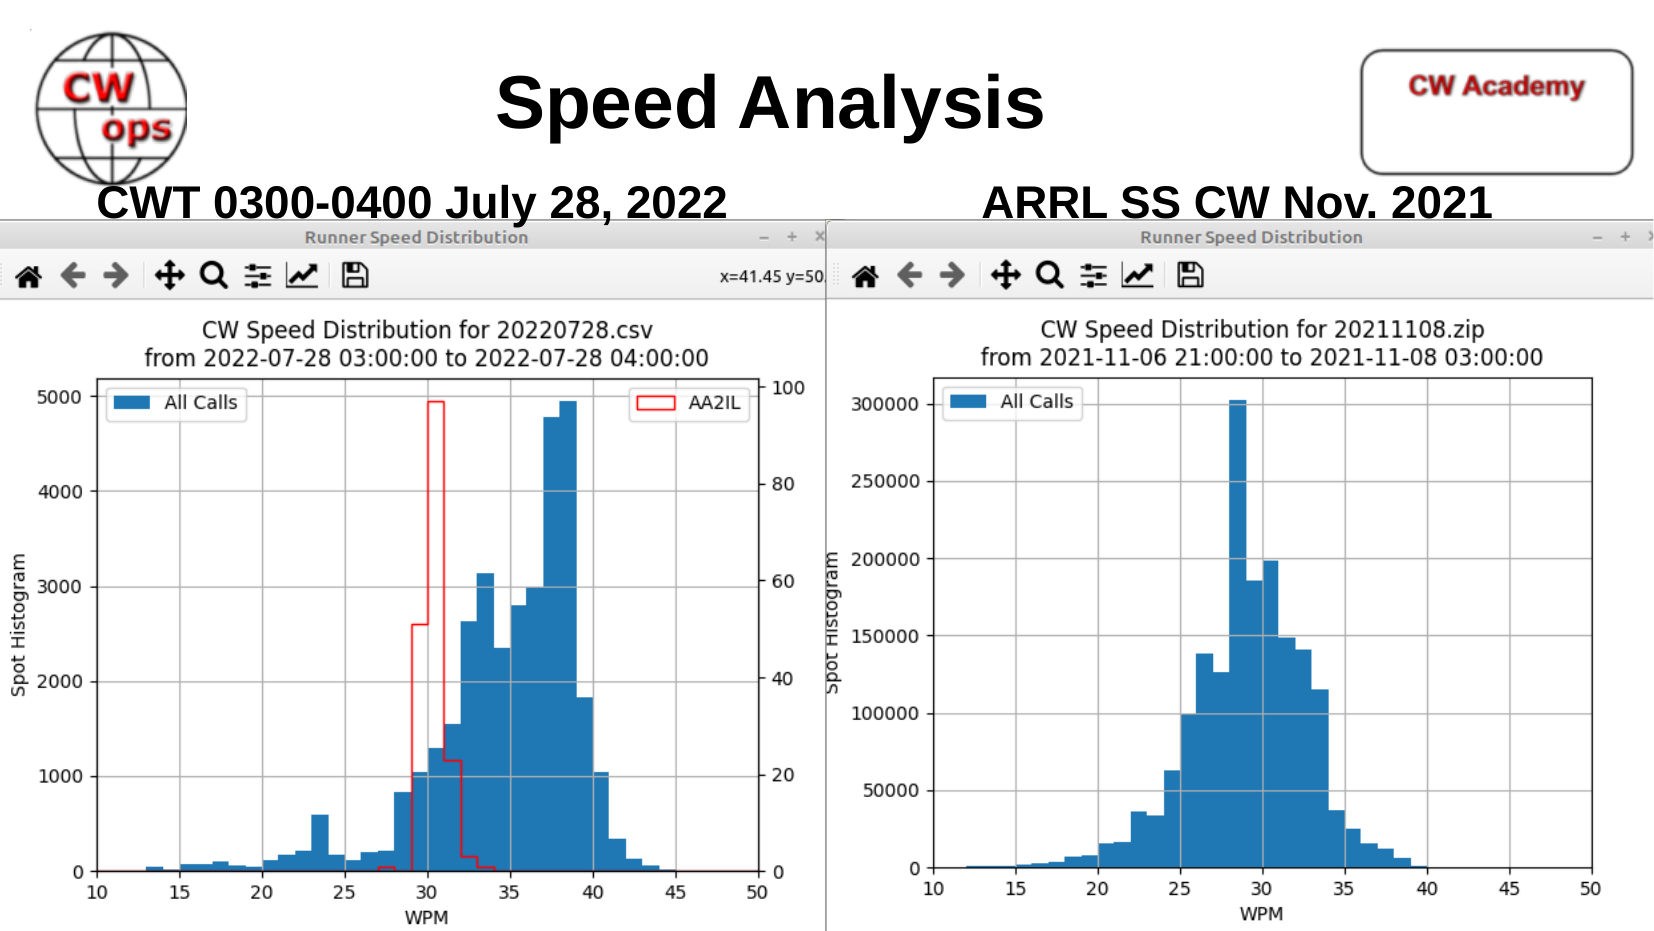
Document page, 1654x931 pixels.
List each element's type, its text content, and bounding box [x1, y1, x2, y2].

picture [0, 213, 1654, 931]
title ARRL SS CW Nov. 2021 [840, 150, 1636, 213]
title Speed Analysis [26, 24, 1516, 181]
title CWT 0300-0400 July 28, 2022 [15, 150, 811, 256]
picture [1516, 37, 1640, 186]
